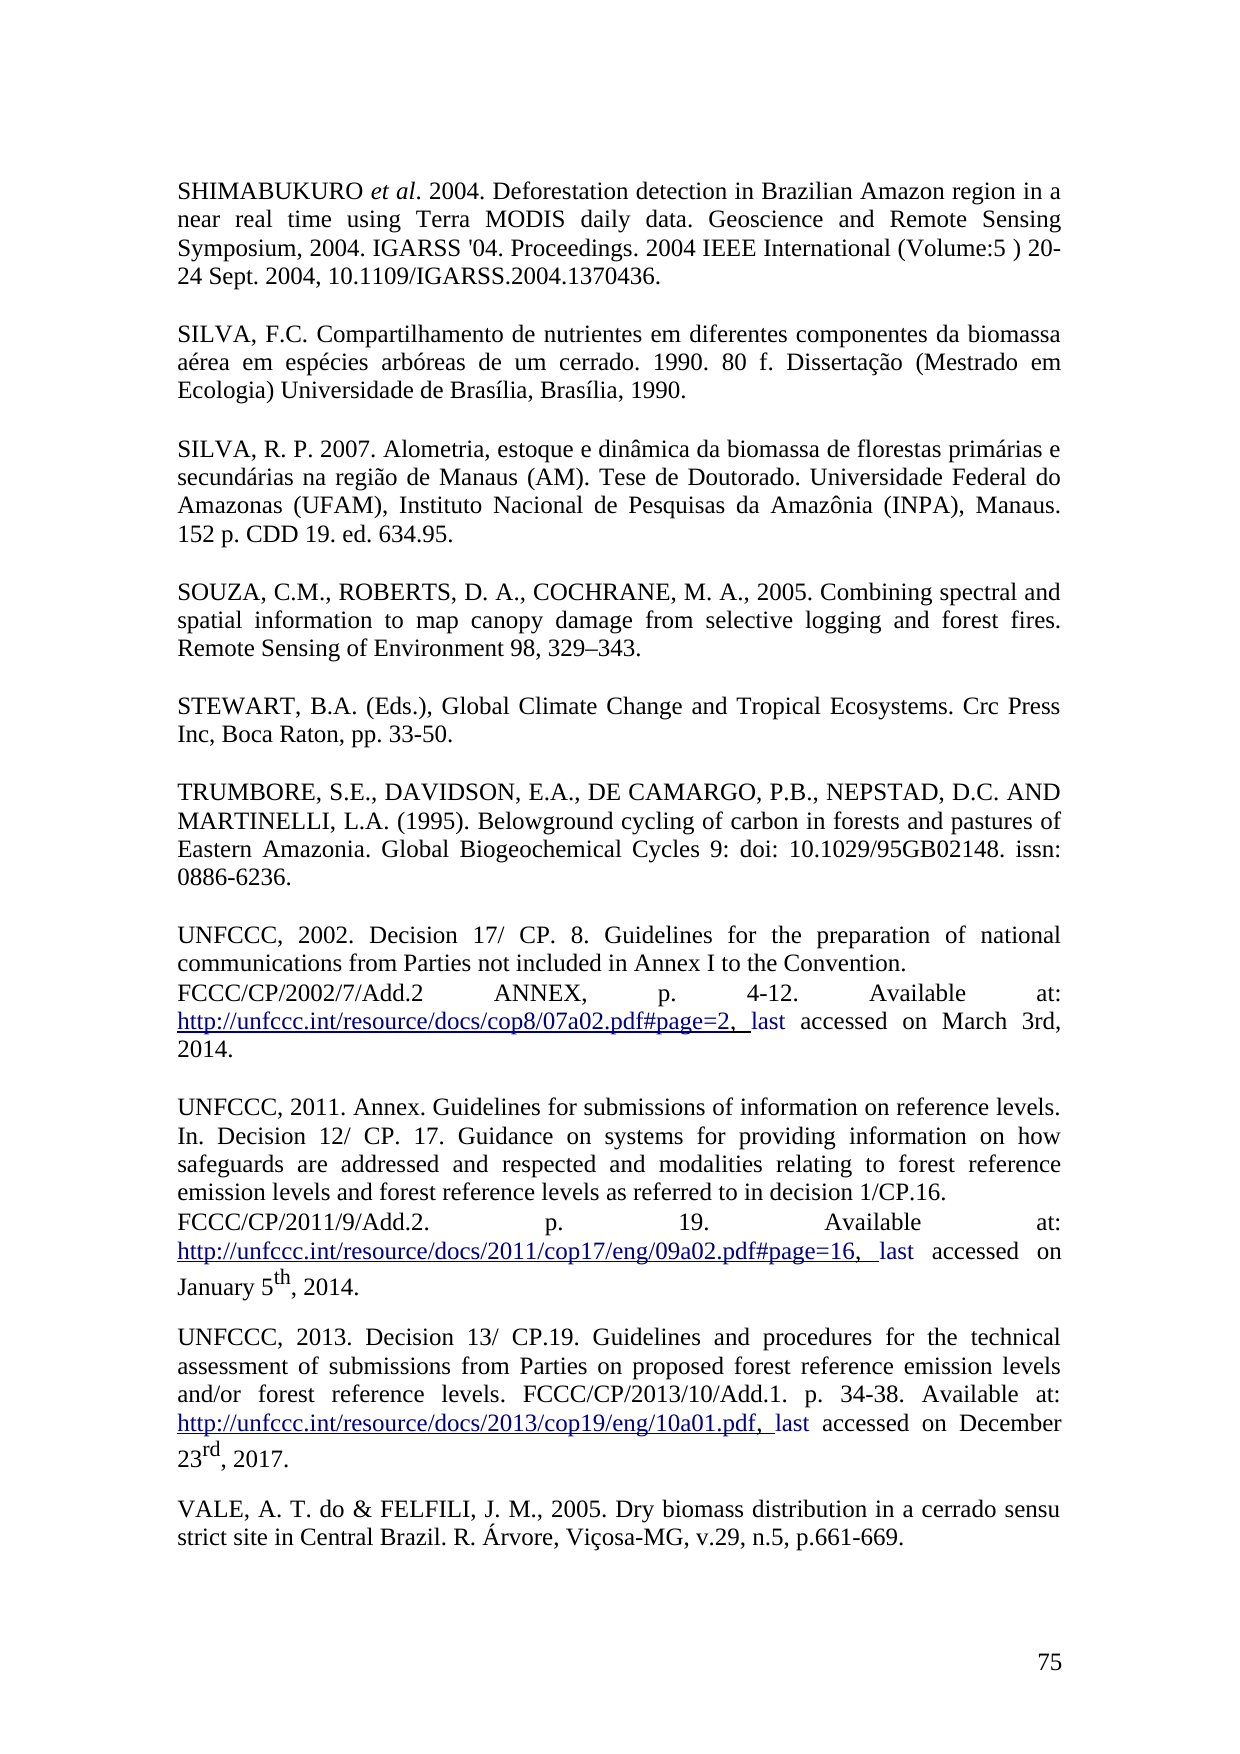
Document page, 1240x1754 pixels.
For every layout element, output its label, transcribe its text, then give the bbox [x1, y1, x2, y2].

text FCCC/CP/2002/7/Add.2 ANNEX, p. 4-12. Available at: http://unfccc.int/resource/docs/cop8/07a02.pdf#page=2, last accessed on March 3rd, 2014. [177, 978, 1062, 1063]
text TRUMBORE, S.E., DAVIDSON, E.A., DE CAMARGO, P.B., NEPSTAD, D.C. AND MARTINELLI, L.A. (1995). Belowground cycling of carbon in forests and pastures of Eastern Amazonia. Global Biogeochemical Cycles 9: doi: 10.1029/95GB02148. issn: 0886-6236. [177, 778, 1062, 891]
text STEWART, B.A. (Eds.), Global Climate Change and Tropical Ecosystems. Crc Press Inc, Boca Raton, pp. 33-50. [177, 692, 1062, 748]
text UNFCCC, 2002. Decision 17/ CP. 8. Guidelines for the preparation of national communications from Parties not included in Annex I to the Convention. [177, 921, 1062, 977]
text FCCC/CP/2011/9/Add.2. p. 19. Available at: http://unfccc.int/resource/docs/2011/cop17/eng/09a02.pdf#page=16, last accessed on January 5th, 2014. [177, 1208, 1062, 1303]
text UNFCCC, 2013. Decision 13/ CP.19. Guidelines and procedures for the technical assessment of submissions from Parties on proposed forest reference emission levels and/or forest reference levels. FCCC/CP/2013/10/Add.1. p. 34-38. Available at: http://unfccc.int/resource/docs/2013/cop19/eng/10a01.pdf, last accessed on December 23rd, 2017. [177, 1323, 1062, 1475]
text SOUZA, C.M., ROBERTS, D. A., COCHRANE, M. A., 2005. Combining spectral and spatial information to map canopy damage from selective logging and forest fires. Remote Sensing of Environment 98, 329–343. [177, 578, 1062, 662]
text SILVA, R. P. 2007. Alometria, estoque e dinâmica da biomassa de florestas primárias e secundárias na região de Manaus (AM). Tese de Doutorado. Universidade Federal do Amazonas (UFAM), Instituto Nacional de Pesquisas da Amazônia (INPA), Manaus. 152 p. CDD 19. ed. 634.95. [177, 434, 1062, 547]
text SILVA, F.C. Compartilhamento de nutrientes em diferentes componentes da biomassa aérea em espécies arbóreas de um cerrado. 1990. 80 f. Dissertação (Mestrado em Ecologia) Universidade de Brasília, Brasília, 1990. [177, 320, 1062, 404]
text SHIMABUKURO et al. 2004. Deforestation detection in Brazilian Amazon region in a near real time using Terra MODIS daily data. Geoscience and Remote Sensing Symposium, 2004. IGARSS '04. Proceedings. 2004 IEEE International (Volume:5 ) 20-24 Sept. 2004, 10.1109/IGARSS.2004.1370436. [177, 177, 1062, 289]
text 75 [150, 1647, 1062, 1676]
text VALE, A. T. do & FELFILI, J. M., 2005. Dry biomass distribution in a cerrado sensu strict site in Central Brazil. R. Árvore, Viçosa-MG, v.29, n.5, p.661-669. [177, 1495, 1062, 1551]
text UNFCCC, 2011. Annex. Guidelines for submissions of information on reference levels. In. Decision 12/ CP. 17. Guidance on systems for providing information on how safeguards are addressed and respected and modalities relating to forest reference emission levels and forest reference levels as referred to in decision 1/CP.16. [177, 1093, 1062, 1206]
